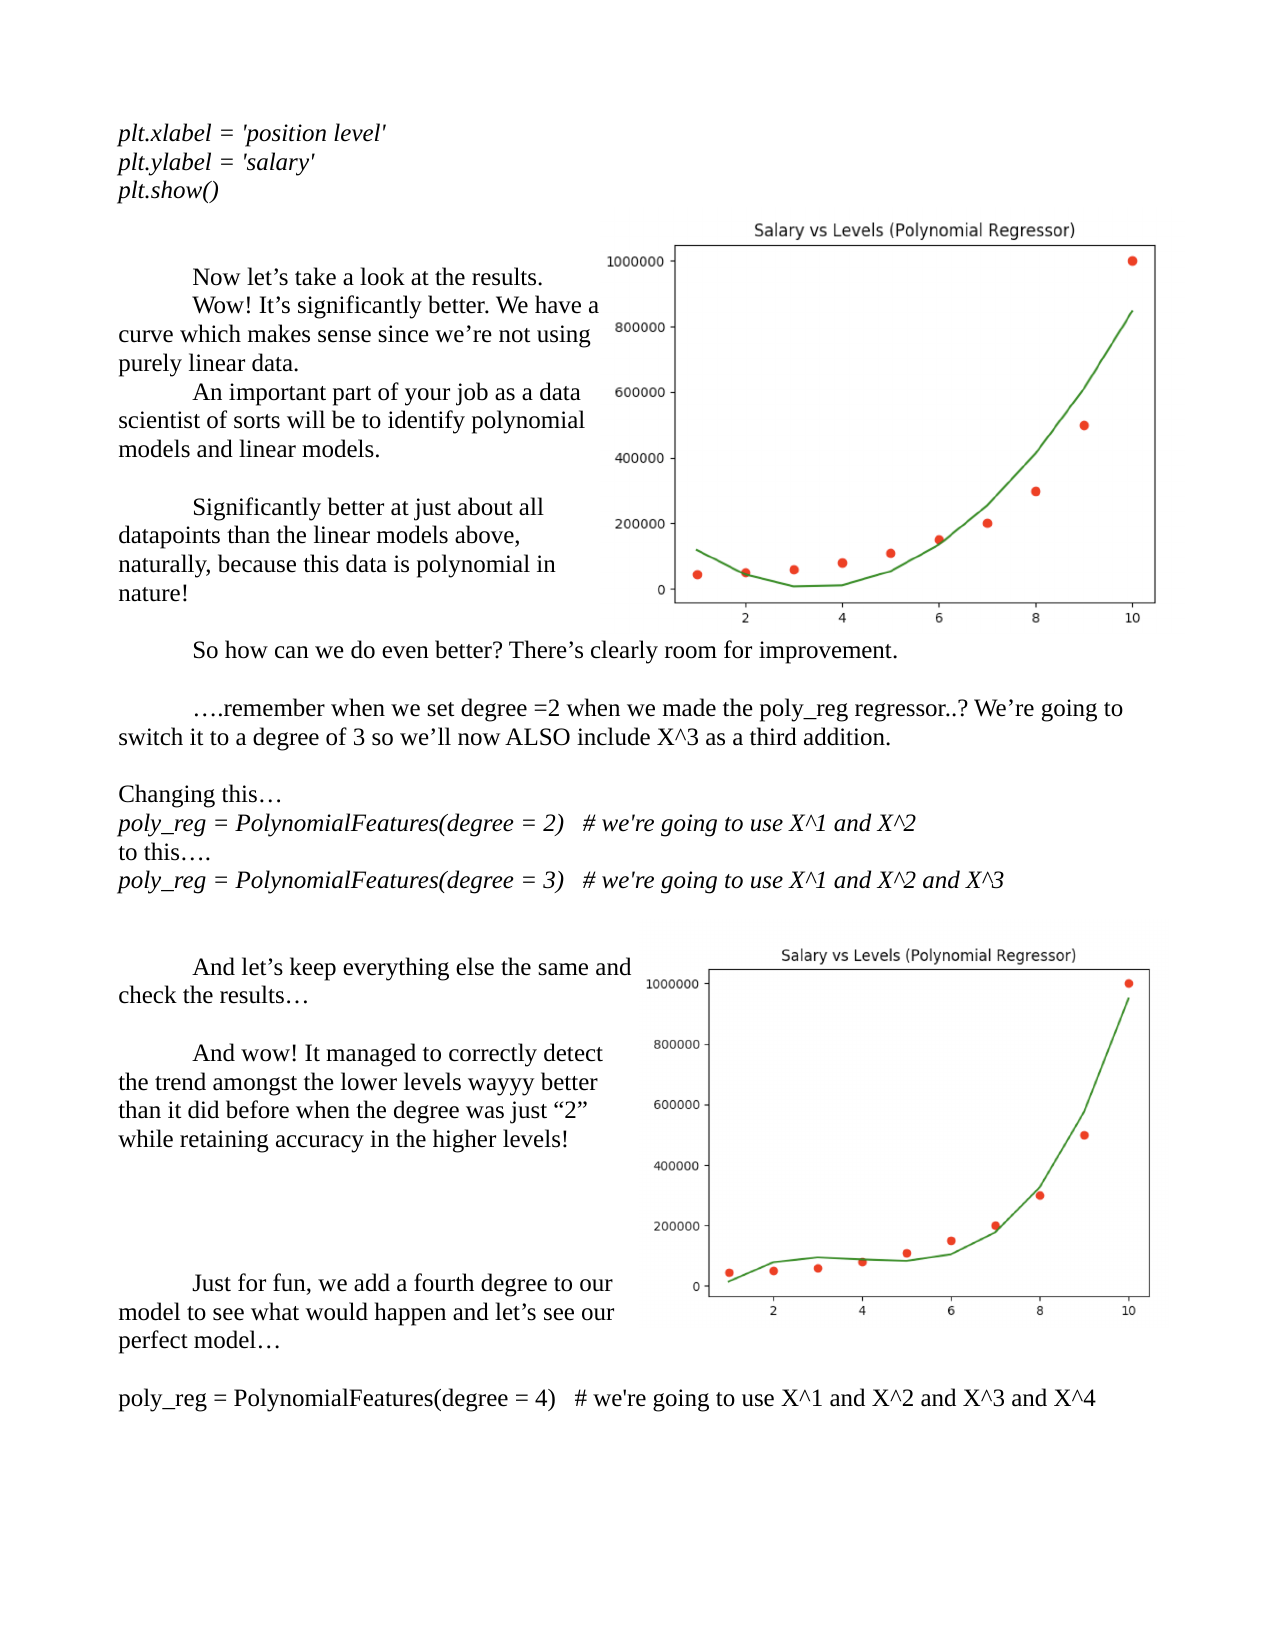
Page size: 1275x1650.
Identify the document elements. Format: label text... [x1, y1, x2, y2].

picture [600, 207, 1185, 634]
text Wow! It’s significantly better. We have a curve which makes sense since we’re not using purely linear data. [118, 291, 600, 377]
picture [639, 919, 1169, 1328]
text An important part of your job as a data scientist of sorts will be to identify polynomial models and linear models. [118, 377, 600, 463]
text Significantly better at just about all datapoints than the linear models above, naturally, because this data is polynomial in nature! [118, 492, 600, 607]
text ….remember when we set degree =2 when we made the poly_reg regressor..? We’re going to switch it to a degree of 3 so we’ll now ALSO include X^3 as a third addition. [118, 693, 1157, 751]
text And let’s keep everything else the same and check the results… [118, 952, 639, 1009]
text Now let’s take a look at the results. [118, 262, 600, 291]
text So how can we do even better? There’s clearly room for improvement. [118, 636, 1157, 664]
text poly_reg = PolynomialFeatures(degree = 3) # we're going to use X^1 and X^2 and X^3 [118, 866, 1157, 894]
text Changing this… [118, 779, 1157, 808]
text And wow! It managed to correctly detect the trend amongst the lower levels wayyy better than it did before when the degree was just “2” while retaining accuracy in the higher levels! [118, 1038, 639, 1153]
text Just for fun, we add a fourth degree to our model to see what would happen and let’s see our perfect model… [118, 1268, 1157, 1354]
text to this…. [118, 837, 1157, 866]
text plt.show() [118, 176, 1157, 204]
text poly_reg = PolynomialFeatures(degree = 4) # we're going to use X^1 and X^2 and X^3 and X^4 [118, 1383, 1157, 1412]
text plt.ylabel = 'salary' [118, 147, 1157, 176]
text poly_reg = PolynomialFeatures(degree = 2) # we're going to use X^1 and X^2 [118, 808, 1157, 837]
text plt.xlabel = 'position level' [118, 118, 1157, 147]
